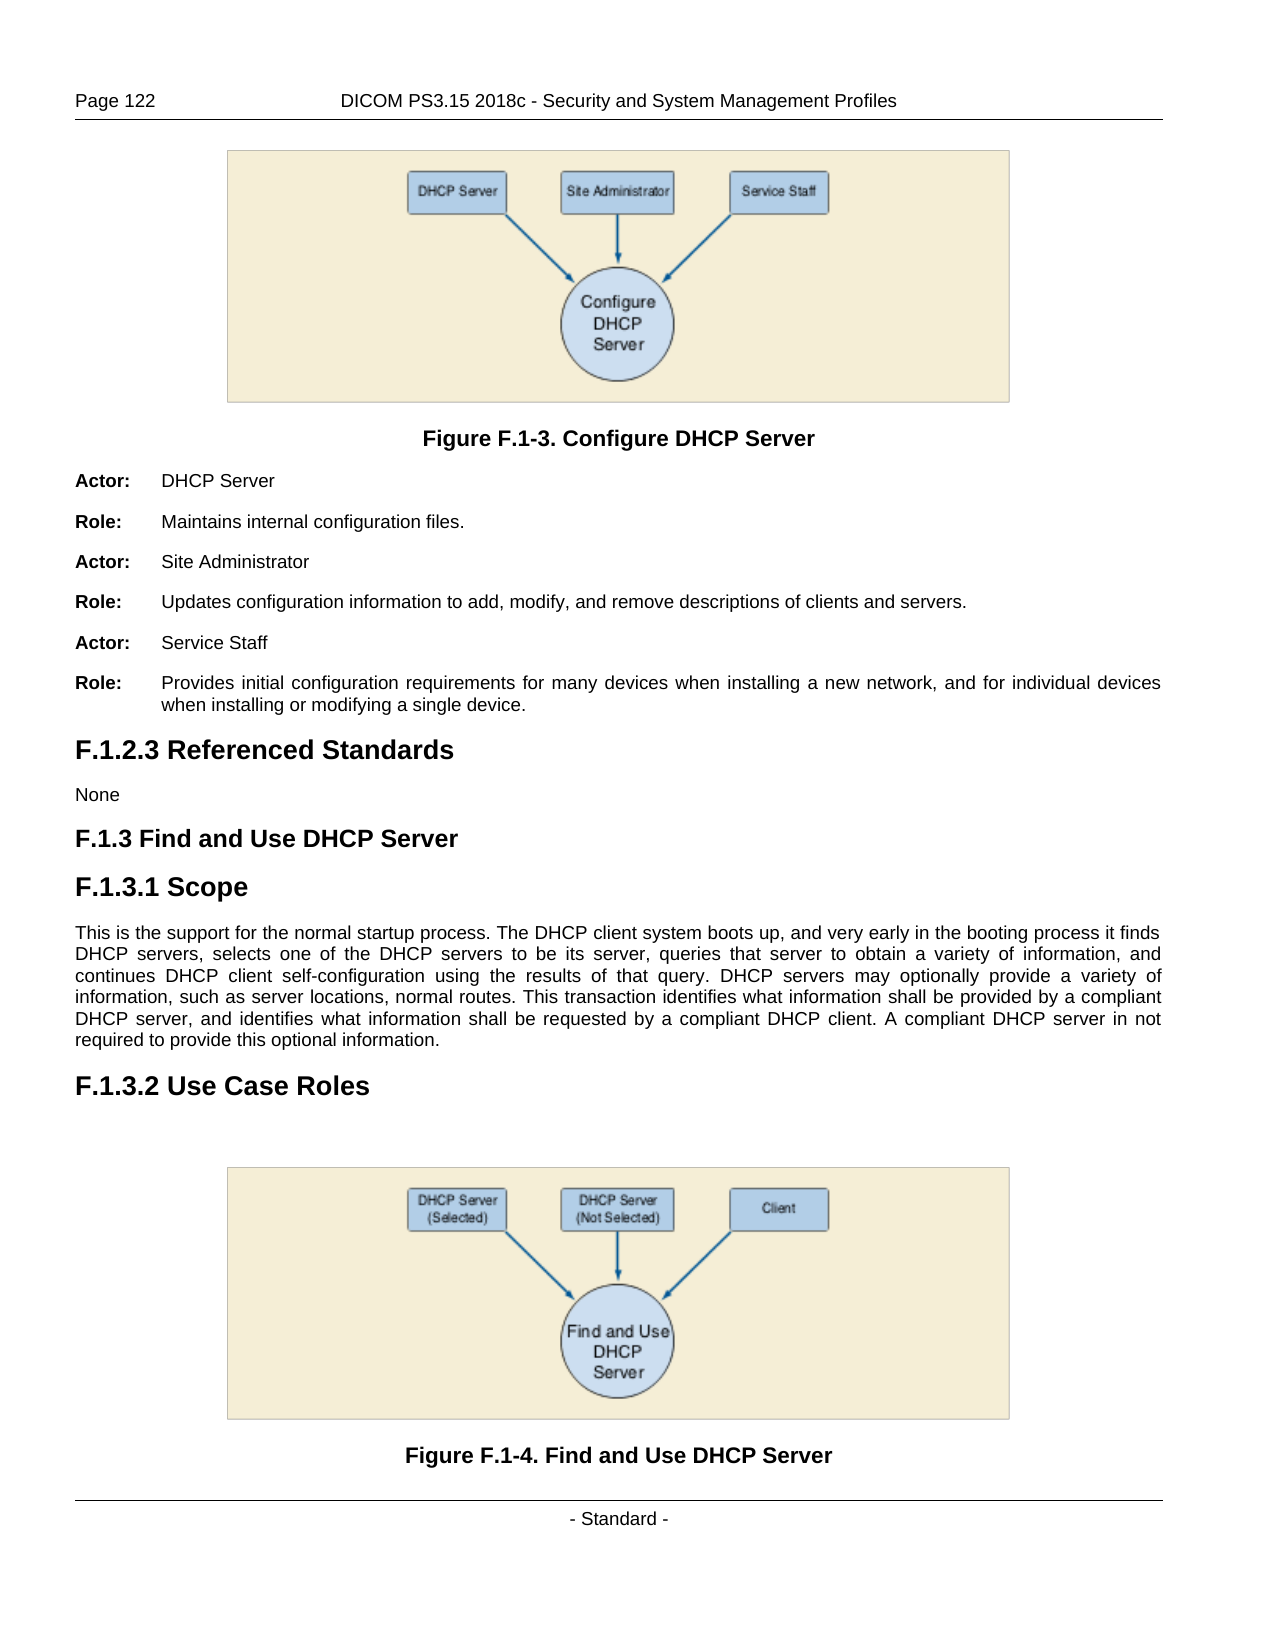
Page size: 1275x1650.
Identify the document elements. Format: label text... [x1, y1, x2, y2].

picture [226, 1167, 1011, 1421]
text Actor: Service Staff [75, 631, 1162, 653]
text None [75, 784, 1162, 805]
text F.1.2.3 Referenced Standards [75, 734, 1162, 765]
text F.1.3 Find and Use DHCP Server [75, 824, 1162, 853]
text F.1.3.1 Scope [75, 871, 1162, 903]
text Figure F.1-3. Configure DHCP Server [75, 426, 1162, 451]
text F.1.3.2 Use Case Roles [75, 1069, 1162, 1101]
text This is the support for the normal startup process. The DHCP client system boots up, and very early in the booting process it finds DHCP servers, selects one of the DHCP servers to be its server, queries that server to obtain a variety of information, and continues DHCP client self-configuration using the results of that query. DHCP servers may optionally provide a variety of information, such as server locations, normal routes. This transaction identifies what information shall be provided by a compliant DHCP server, and identifies what information shall be requested by a compliant DHCP client. A compliant DHCP server in not required to provide this optional information. [75, 921, 1162, 1051]
text Role: Provides initial configuration requirements for many devices when installing a new network, and for individual devices when installing or modifying a single device. [75, 672, 1162, 715]
text Role: Updates configuration information to add, modify, and remove descriptions of clients and servers. [75, 591, 1162, 613]
text Actor: DHCP Server [75, 470, 1162, 492]
picture [226, 150, 1011, 404]
text Actor: Site Administrator [75, 551, 1162, 572]
text Figure F.1-4. Find and Use DHCP Server [75, 1443, 1162, 1468]
text Role: Maintains internal configuration files. [75, 511, 1162, 532]
